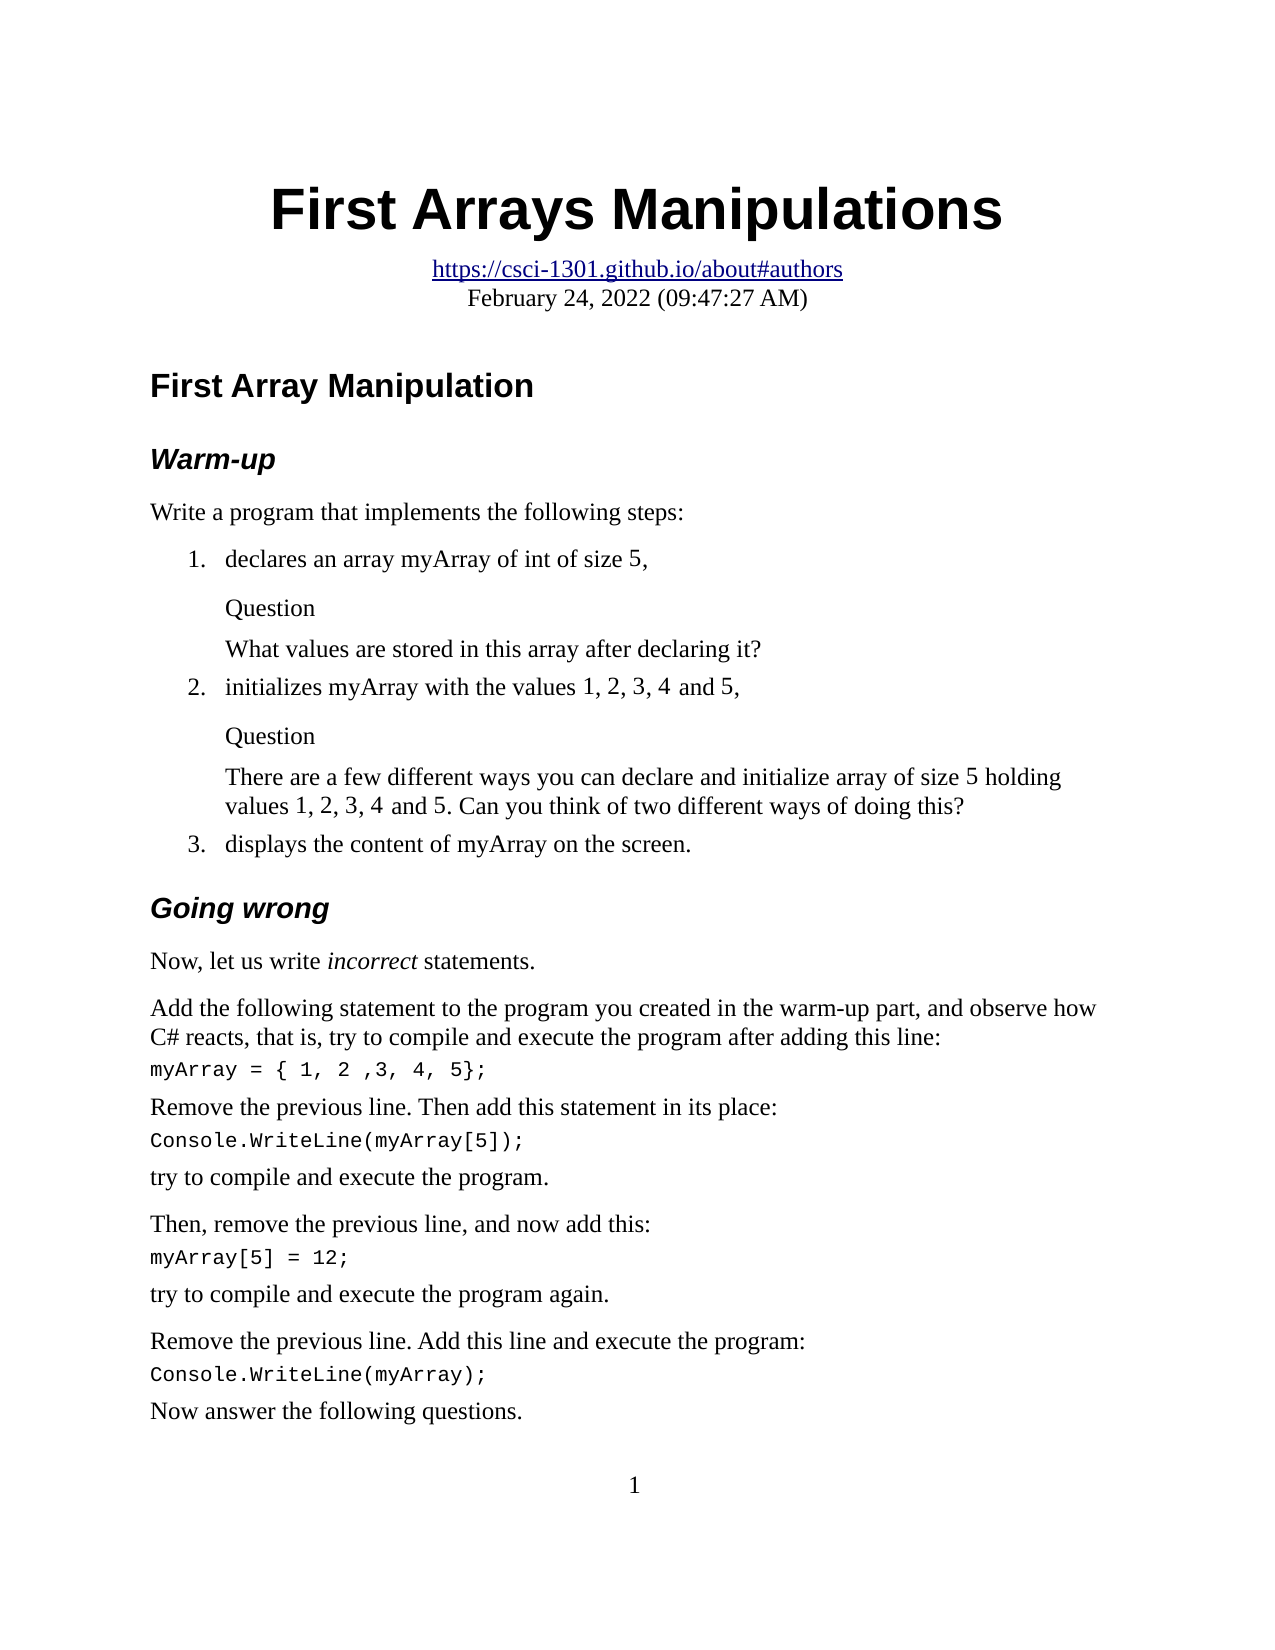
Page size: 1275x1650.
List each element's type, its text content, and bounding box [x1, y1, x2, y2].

subtitle Warm-up [150, 442, 1125, 476]
list declares an array myArray of int of size , [187, 544, 1125, 572]
text Remove the previous line. Then add this statement in its place: [150, 1092, 1125, 1121]
text Console.WriteLine(myArray); [150, 1364, 1125, 1387]
list There are a few different ways you can declare and initialize array of size holding values , , , and . Can you think of two different ways of doing this? [187, 762, 1125, 820]
text myArray = { 1, 2 ,3, 4, 5}; [150, 1059, 1125, 1083]
subtitle Going wrong [150, 891, 1125, 925]
text Console.WriteLine(myArray[5]); [150, 1130, 1125, 1153]
text Now, let us write incorrect statements. [150, 946, 1125, 975]
list Question [187, 721, 1125, 750]
title First Arrays Manipulations [150, 175, 1125, 242]
text Remove the previous line. Add this line and execute the program: [150, 1326, 1125, 1355]
list displays the content of myArray on the screen. [187, 829, 1125, 857]
text Write a program that implements the following steps: [150, 497, 1125, 526]
text Add the following statement to the program you created in the warm-up part, and observe how C# reacts, that is, try to compile and execute the program after adding this line: [150, 993, 1125, 1051]
text try to compile and execute the program again. [150, 1279, 1125, 1308]
list initializes myArray with the values , , , and , [187, 672, 1125, 701]
text myArray[5] = 12; [150, 1247, 1125, 1270]
subtitle First Array Manipulation [150, 366, 1125, 404]
text February 24, 2022 (09:47:27 AM) [150, 283, 1125, 312]
text Now answer the following questions. [150, 1396, 1125, 1425]
list What values are stored in this array after declaring it? [187, 634, 1125, 663]
list Question [187, 593, 1125, 622]
text Then, remove the previous line, and now add this: [150, 1209, 1125, 1238]
text https://csci-1301.github.io/about#authors [150, 254, 1125, 283]
text try to compile and execute the program. [150, 1162, 1125, 1191]
